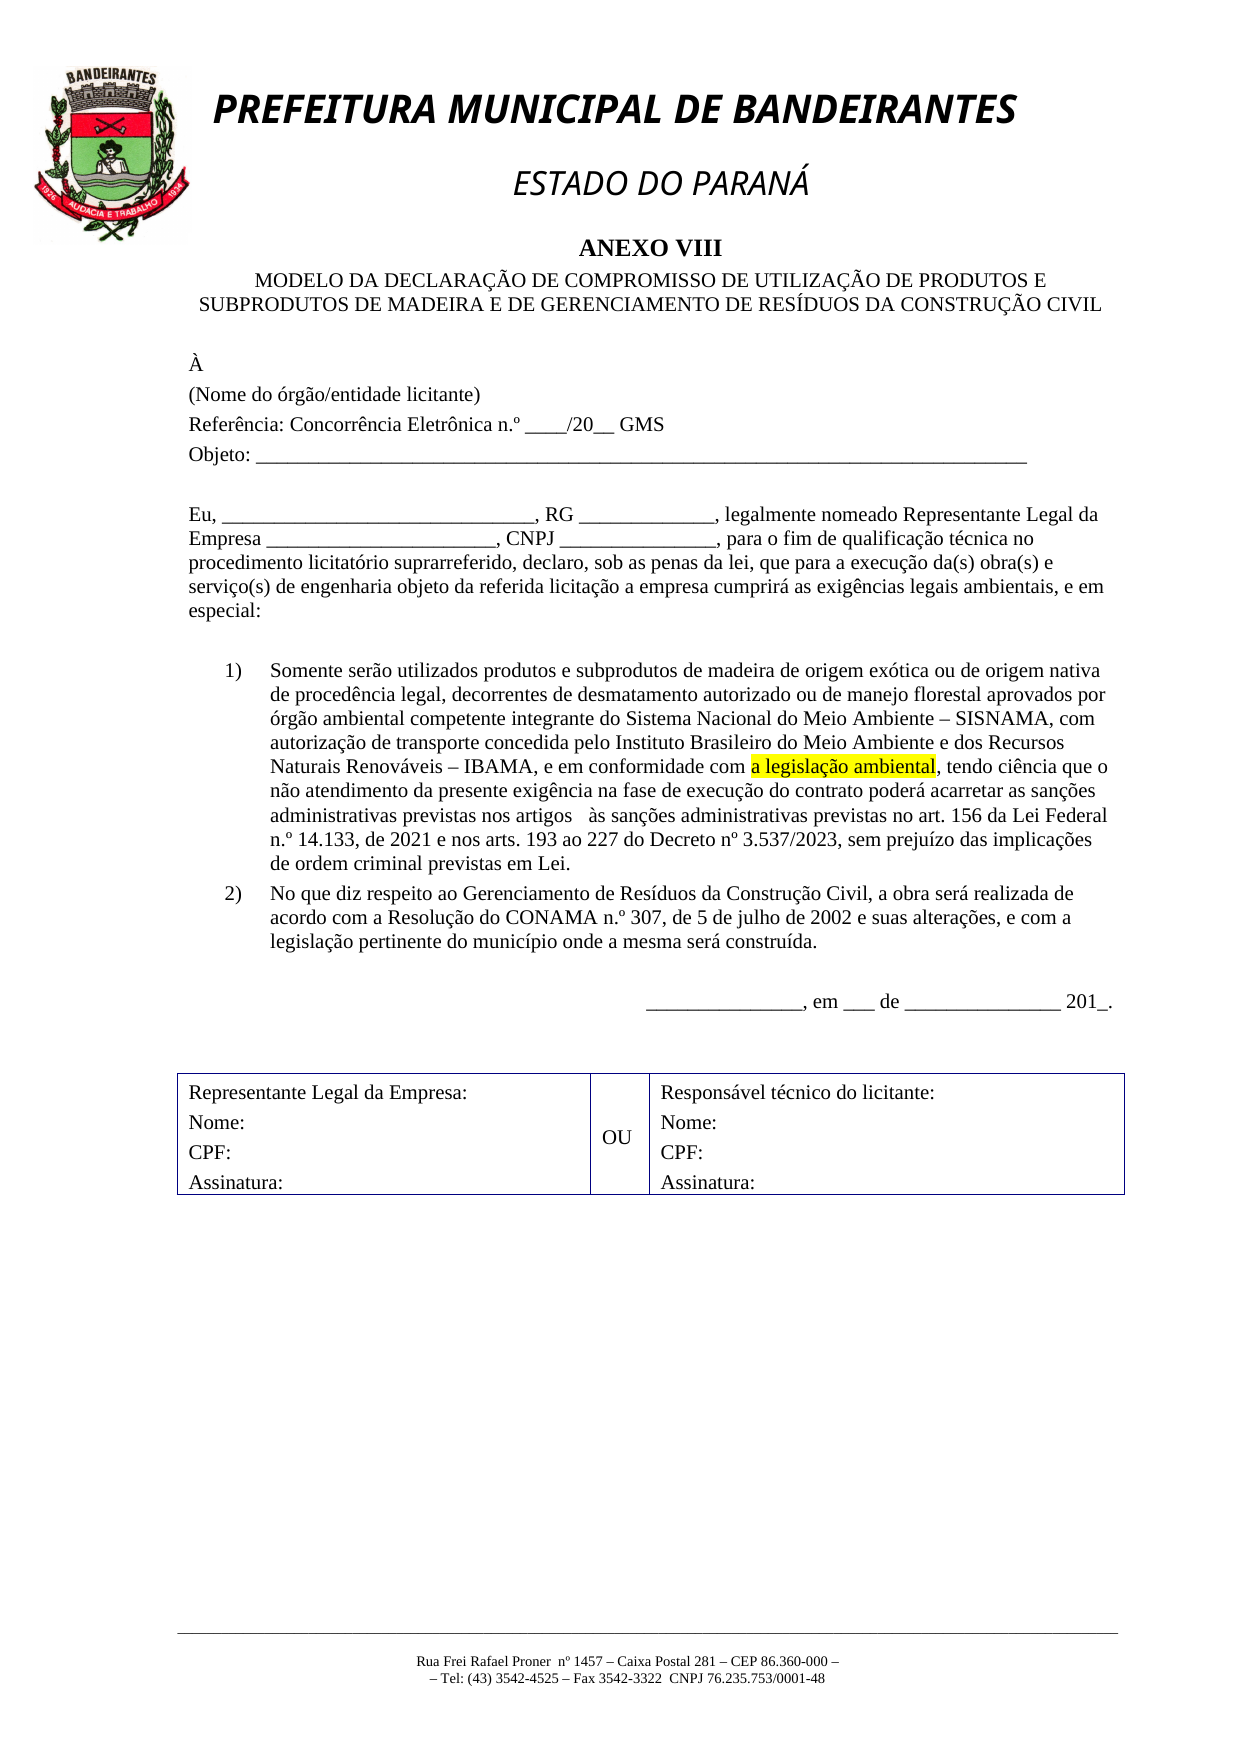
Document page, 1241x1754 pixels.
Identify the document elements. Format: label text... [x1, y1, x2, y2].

table_cell No que diz respeito ao Gerenciamento de Resíduos da Construção Civil, a obra será realizada de acordo com a Resolução do CONAMA n.º 307, de 5 de julho de 2002 e suas alterações, e com a legislação pertinente do município onde a mesma será construída. [259, 875, 1124, 953]
table_cell Objeto: __________________________________________________________________________ [177, 436, 1124, 466]
table_cell [177, 1013, 1124, 1073]
table_cell _______________, em ___ de _______________ 201_. [177, 983, 1124, 1013]
table_cell Responsável técnico do licitante: Nome: CPF: Assinatura: [650, 1074, 1124, 1194]
table_cell [177, 622, 1124, 652]
table_cell [177, 953, 1124, 983]
table_cell Referência: Concorrência Eletrônica n.º ____/20__ GMS [177, 406, 1124, 436]
table_cell (Nome do órgão/entidade licitante) [177, 376, 1124, 406]
table_cell 1) [177, 652, 259, 875]
table_cell [177, 466, 1124, 496]
table_cell Somente serão utilizados produtos e subprodutos de madeira de origem exótica ou de origem nativa de procedência legal, decorrentes de desmatamento autorizado ou de manejo florestal aprovados por órgão ambiental competente integrante do Sistema Nacional do Meio Ambiente – SISNAMA, com autorização de transporte concedida pelo Instituto Brasileiro do Meio Ambiente e dos Recursos Naturais Renováveis – IBAMA, e em conformidade com a legislação ambiental, tendo ciência que o não atendimento da presente exigência na fase de execução do contrato poderá acarretar as sanções administrativas previstas nos artigos às sanções administrativas previstas no art. 156 da Lei Federal n.º 14.133, de 2021 e nos arts. 193 ao 227 do Decreto nº 3.537/2023, sem prejuízo das implicações de ordem criminal previstas em Lei. [259, 652, 1124, 875]
table_cell 2) [177, 875, 259, 953]
picture [32, 66, 192, 245]
table_header ANEXO VIII [177, 227, 1124, 262]
table_cell MODELO DA DECLARAÇÃO DE COMPROMISSO DE UTILIZAÇÃO DE PRODUTOS E SUBPRODUTOS DE MADEIRA E DE GERENCIAMENTO DE RESÍDUOS DA CONSTRUÇÃO CIVIL [177, 262, 1124, 316]
table_cell OU [591, 1074, 649, 1194]
table_cell [177, 316, 1124, 346]
table_cell À [177, 346, 1124, 376]
table_cell Eu, ______________________________, RG _____________, legalmente nomeado Representante Legal da Empresa ______________________, CNPJ _______________, para o fim de qualificação técnica no procedimento licitatório suprarreferido, declaro, sob as penas da lei, que para a execução da(s) obra(s) e serviço(s) de engenharia objeto da referida licitação a empresa cumprirá as exigências legais ambientais, e em especial: [177, 496, 1124, 622]
table_cell Representante Legal da Empresa: Nome: CPF: Assinatura: [178, 1074, 590, 1194]
